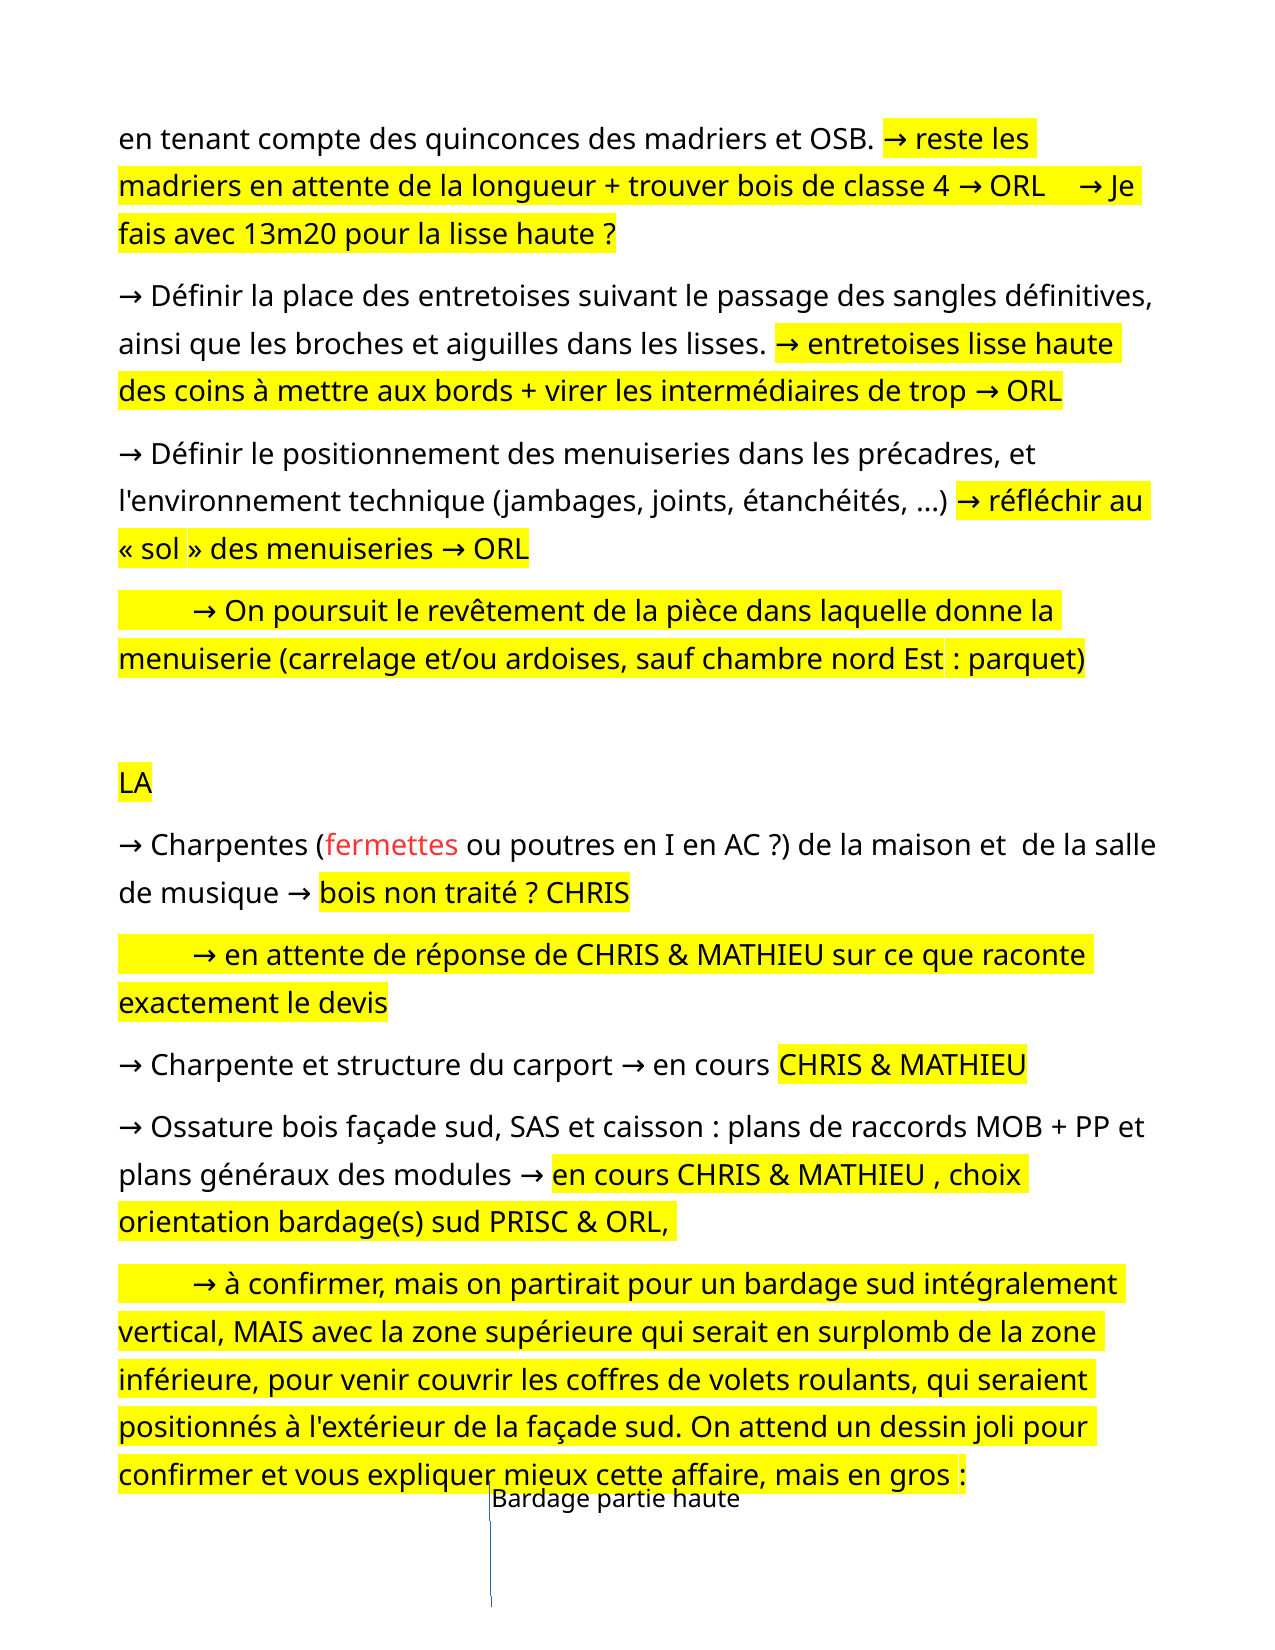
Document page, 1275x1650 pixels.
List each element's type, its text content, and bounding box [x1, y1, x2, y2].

text → Définir la place des entretoises suivant le passage des sangles définitives, ainsi que les broches et aiguilles dans les lisses. → entretoises lisse haute des coins à mettre aux bords + virer les intermédiaires de trop → ORL [118, 276, 1157, 410]
text LA [118, 762, 1157, 802]
text en tenant compte des quinconces des madriers et OSB. → reste les madriers en attente de la longueur + trouver bois de classe 4 → ORL → Je fais avec 13m20 pour la lisse haute ? [118, 118, 1157, 253]
text → Ossature bois façade sud, SAS et caisson : plans de raccords MOB + PP et plans généraux des modules → en cours CHRIS & MATHIEU , choix orientation bardage(s) sud PRISC & ORL, [118, 1106, 1157, 1241]
text → Charpente et structure du carport → en cours CHRIS & MATHIEU [118, 1044, 1157, 1084]
text → en attente de réponse de CHRIS & MATHIEU sur ce que raconte exactement le devis [118, 934, 1157, 1022]
text → à confirmer, mais on partirait pour un bardage sud intégralement vertical, MAIS avec la zone supérieure qui serait en surplomb de la zone inférieure, pour venir couvrir les coffres de volets roulants, qui seraient positionnés à l'extérieur de la façade sud. On attend un dessin joli pour confirmer et vous expliquer mieux cette affaire, mais en gros : [118, 1264, 1157, 1494]
text → Charpentes (fermettes ou poutres en I en AC ?) de la maison et de la salle de musique → bois non traité ? CHRIS [118, 824, 1157, 912]
text → Définir le positionnement des menuiseries dans les précadres, et l'environnement technique (jambages, joints, étanchéités, …) → réfléchir au « sol » des menuiseries → ORL [118, 433, 1157, 568]
text → On poursuit le revêtement de la pièce dans laquelle donne la menuiserie (carrelage et/ou ardoises, sauf chambre nord Est : parquet) [118, 590, 1157, 678]
